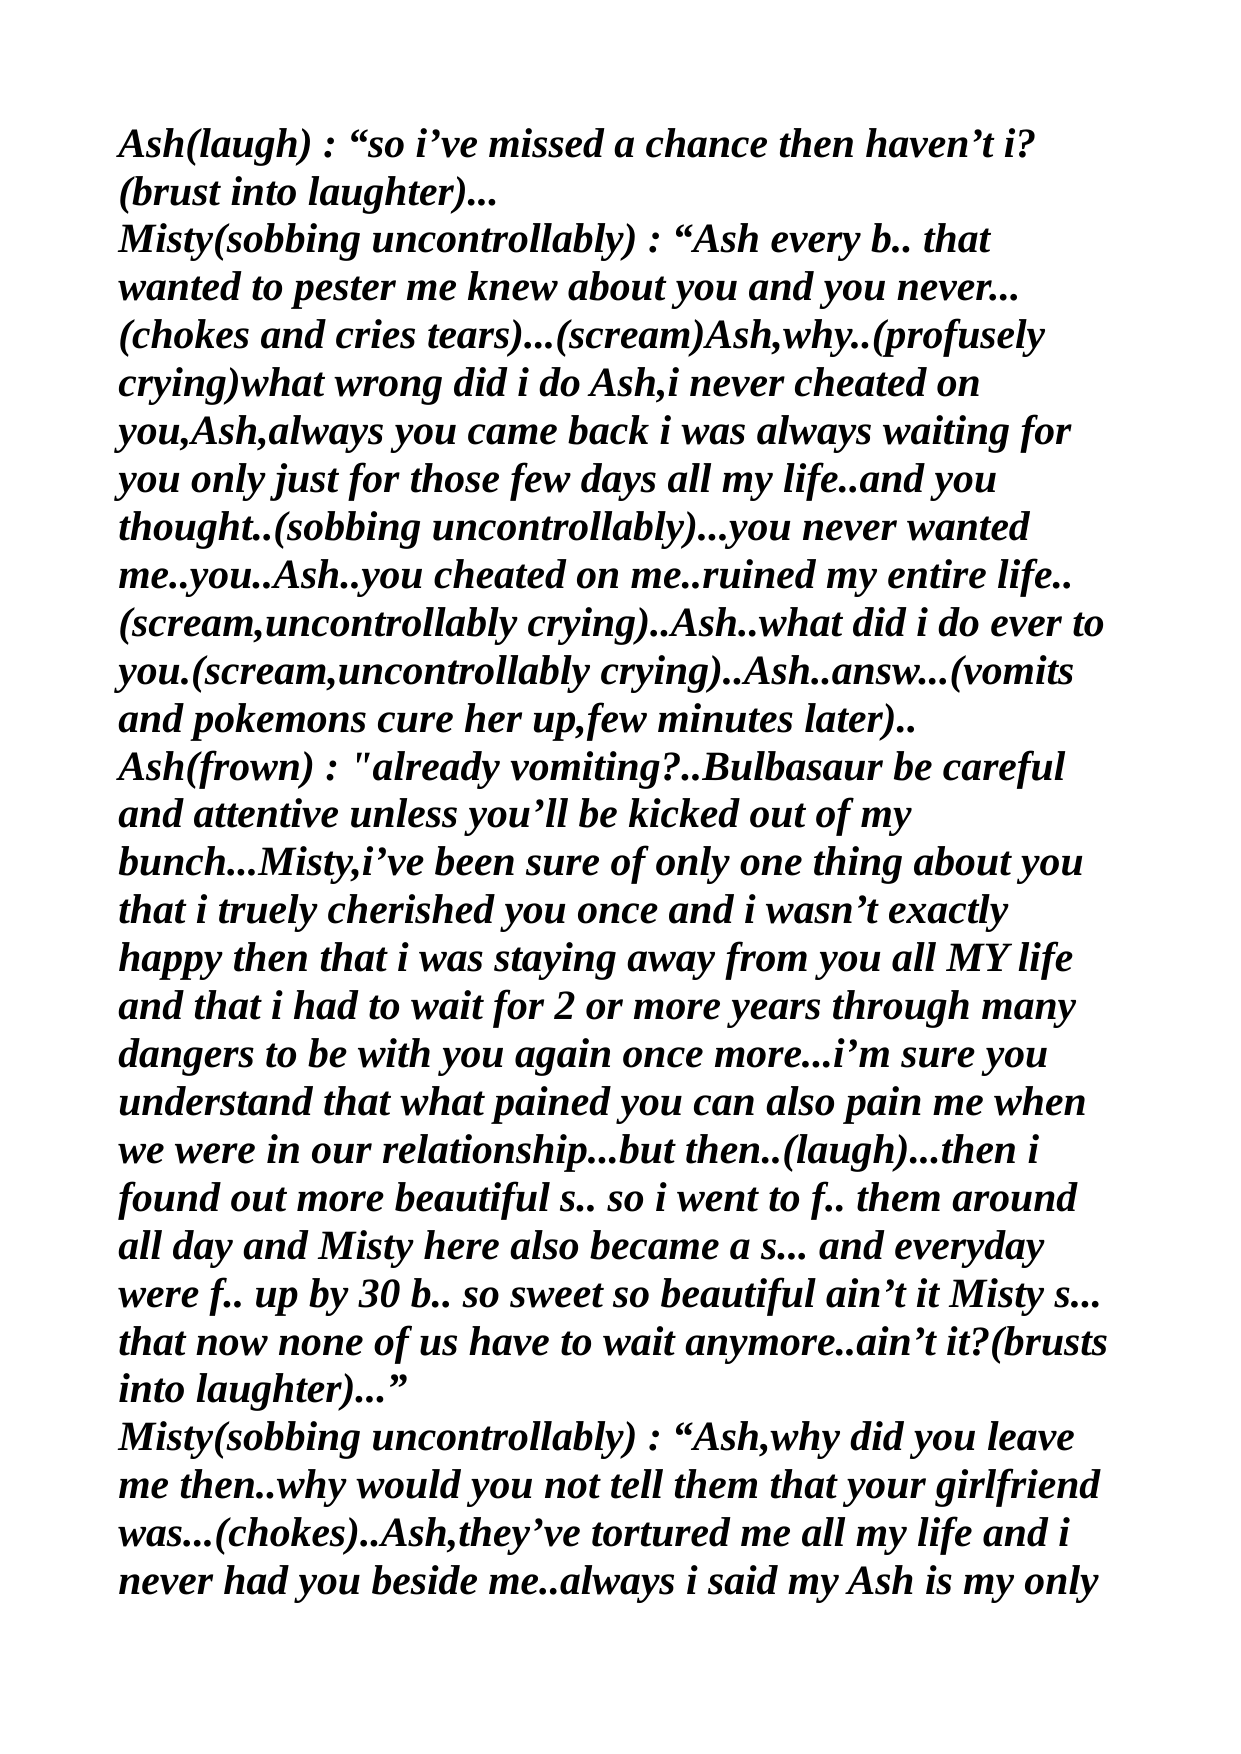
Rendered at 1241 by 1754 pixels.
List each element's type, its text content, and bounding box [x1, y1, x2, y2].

text Misty(sobbing uncontrollably) : “Ash,why did you leave me then..why would you not tell them that your girlfriend was...(chokes)..Ash,they’ve tortured me all my life and i never had you beside me..always i said my Ash is my only [118, 1412, 1122, 1603]
text Ash(laugh) : “so i’ve missed a chance then haven’t i?(brust into laughter)... [118, 118, 1122, 214]
text Misty(sobbing uncontrollably) : “Ash every b.. that wanted to pester me knew about you and you never...(chokes and cries tears)...(scream)Ash,why..(profusely crying)what wrong did i do Ash,i never cheated on you,Ash,always you came back i was always waiting for you only just for those few days all my life..and you thought..(sobbing uncontrollably)...you never wanted me..you..Ash..you cheated on me..ruined my entire life..(scream,uncontrollably crying)..Ash..what did i do ever to you.(scream,uncontrollably crying)..Ash..answ...(vomits and pokemons cure her up,few minutes later).. [118, 214, 1122, 741]
text Ash(frown) : "already vomiting?..Bulbasaur be careful and attentive unless you’ll be kicked out of my bunch...Misty,i’ve been sure of only one thing about you that i truely cherished you once and i wasn’t exactly happy then that i was staying away from you all MY life and that i had to wait for 2 or more years through many dangers to be with you again once more...i’m sure you understand that what pained you can also pain me when we were in our relationship...but then..(laugh)...then i found out more beautiful s.. so i went to f.. them around all day and Misty here also became a s... and everyday were f.. up by 30 b.. so sweet so beautiful ain’t it Misty s... that now none of us have to wait anymore..ain’t it?(brusts into laughter)...” [118, 741, 1122, 1412]
